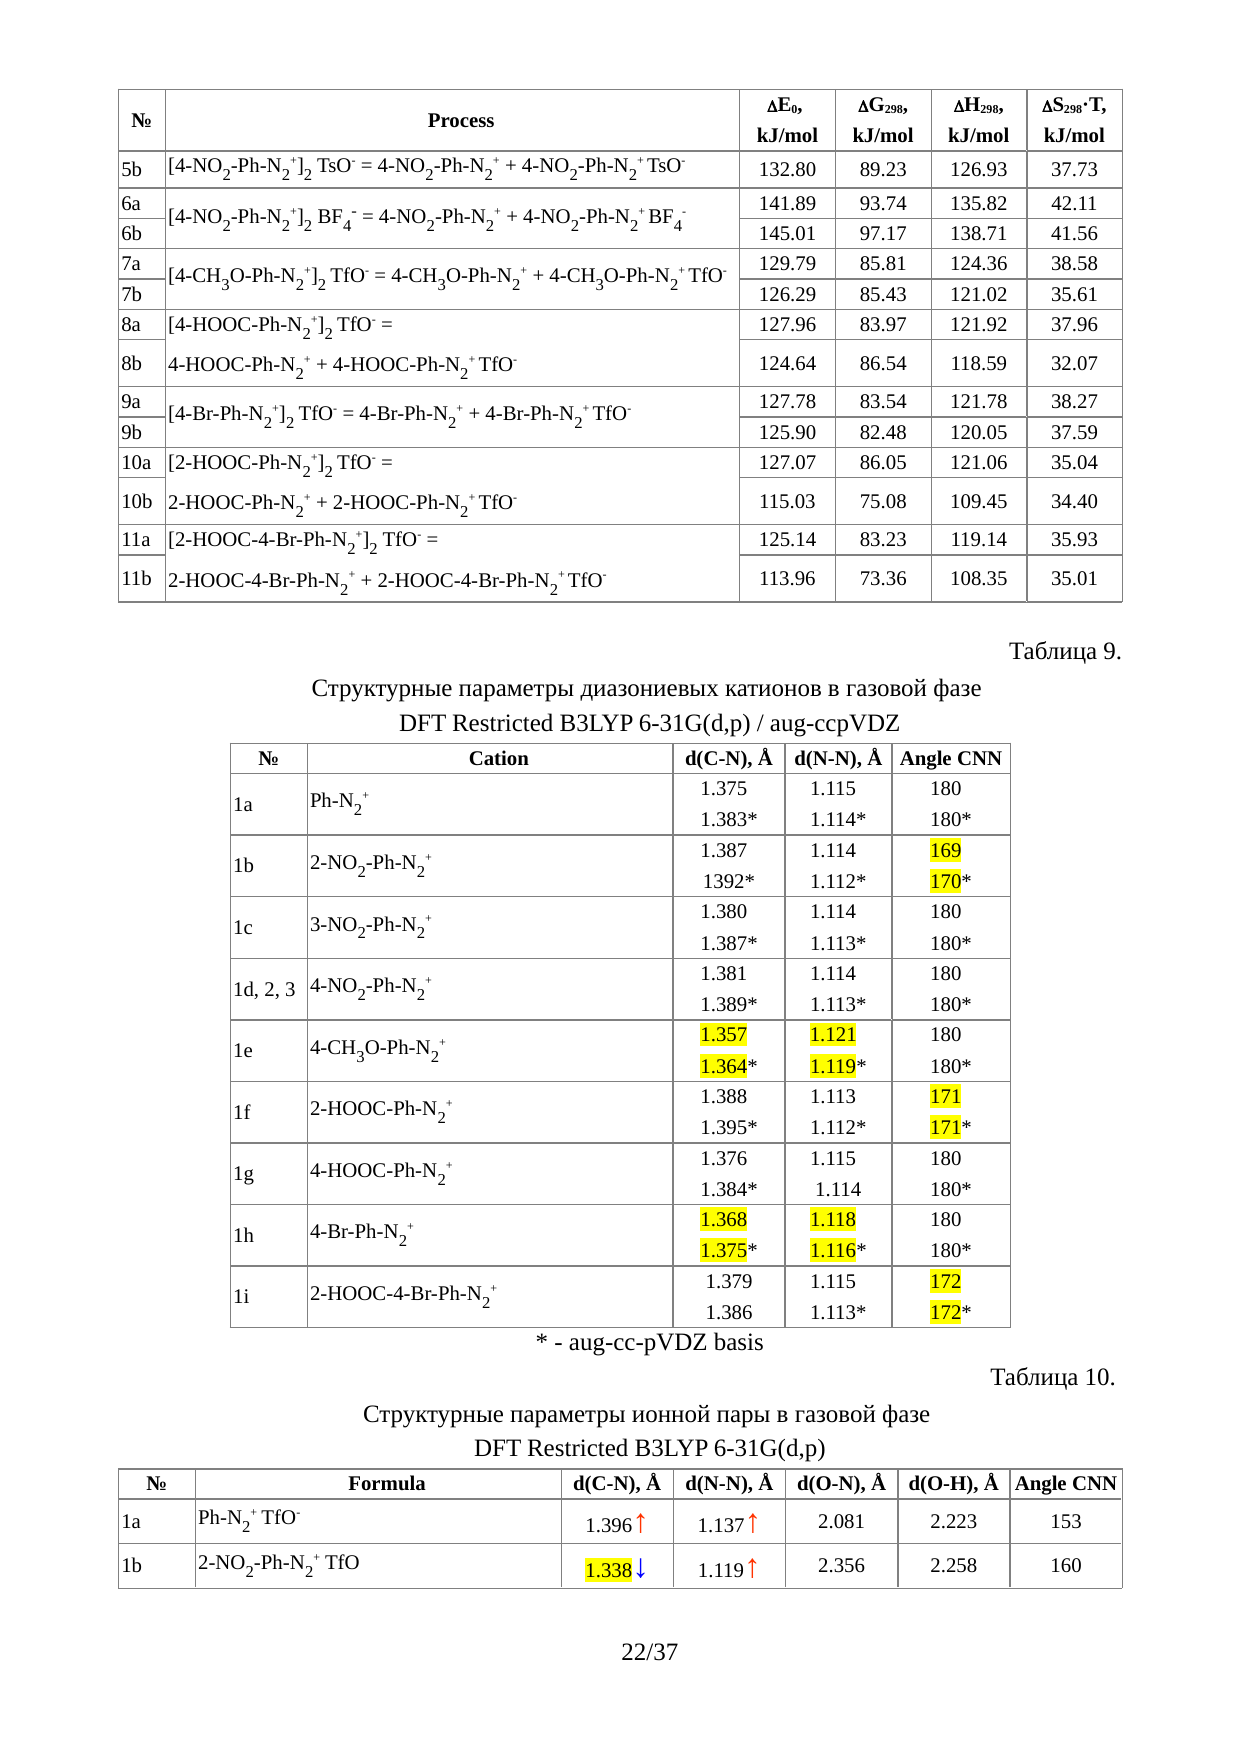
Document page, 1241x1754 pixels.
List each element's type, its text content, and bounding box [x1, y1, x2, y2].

table_header d(N-N), Å [786, 744, 891, 773]
table_header d(O-H), Å [899, 1470, 1009, 1498]
table_header Formula [196, 1470, 561, 1498]
table_cell 145.01 [740, 219, 835, 248]
table_cell 108.35 [932, 556, 1026, 601]
table_cell 125.14 [740, 525, 835, 554]
table_cell 180 180* [893, 959, 1010, 1019]
table_cell 2-NO2-Ph-N2+ TfO [196, 1544, 561, 1587]
table_cell 4-Br-Ph-N2+ [308, 1205, 672, 1265]
table_cell 32.07 [1028, 340, 1122, 386]
table_cell 1.118 1.116* [786, 1205, 891, 1265]
table_cell 37.73 [1028, 152, 1122, 187]
table_cell 1e [231, 1021, 307, 1081]
table_cell 141.89 [740, 189, 835, 218]
table_cell 9a [119, 387, 165, 416]
table_cell 1.115 1.114 [786, 1144, 891, 1204]
table_cell 1a [119, 1500, 195, 1543]
table_header Angle CNN [893, 744, 1010, 773]
table_cell 1.119↑ [674, 1544, 785, 1587]
table_cell 169 170* [893, 836, 1010, 896]
table_cell 1.379 1.386 [674, 1267, 784, 1327]
table_cell 37.59 [1028, 418, 1122, 447]
table_header d(C-N), Å [674, 744, 784, 773]
table_cell 86.54 [836, 340, 931, 386]
table_cell 35.61 [1028, 280, 1122, 308]
table_cell 73.36 [836, 556, 931, 601]
table_cell 121.06 [932, 448, 1026, 477]
table_cell 93.74 [836, 189, 931, 218]
table_cell 4-CH3O-Ph-N2+ [308, 1021, 672, 1081]
table_cell 1.388 1.395* [674, 1082, 784, 1142]
table_cell 118.59 [932, 340, 1026, 386]
table_cell 1i [231, 1267, 307, 1327]
table_cell 109.45 [932, 478, 1026, 524]
table_cell 1.396↑ [562, 1500, 673, 1543]
table_cell 1.380 1.387* [674, 897, 784, 957]
table_cell 6a [119, 189, 165, 218]
table_cell Ph-N2+ [308, 774, 672, 834]
table_cell 4-NO2-Ph-N2+ [308, 959, 672, 1019]
table_cell 35.01 [1028, 556, 1122, 601]
table_cell 2-HOOC-4-Br-Ph-N2+ [308, 1267, 672, 1327]
table_cell 97.17 [836, 219, 931, 248]
table_cell 2-NO2-Ph-N2+ [308, 836, 672, 896]
table_cell 127.78 [740, 387, 835, 416]
table_cell 180 180* [893, 774, 1010, 834]
table_header d(C-N), Å [562, 1470, 673, 1498]
table_header № [231, 744, 307, 773]
table_cell 119.14 [932, 525, 1026, 554]
table_header d(O-N), Å [786, 1470, 897, 1498]
table_cell 135.82 [932, 189, 1026, 218]
table_cell 34.40 [1028, 478, 1122, 524]
table_cell 1d, 2, 3 [231, 959, 307, 1019]
table_header Angle CNN [1011, 1470, 1122, 1498]
table_cell [4-NO2-Ph-N2+]2 BF4- = 4-NO2-Ph-N2+ + 4-NO2-Ph-N2+ BF4- [166, 189, 739, 248]
table_cell 171 171* [893, 1082, 1010, 1142]
table_cell 10b [119, 478, 165, 524]
table_cell 138.71 [932, 219, 1026, 248]
table_cell 1.368 1.375* [674, 1205, 784, 1265]
table_cell 83.97 [836, 310, 931, 339]
table_cell 1.114 1.113* [786, 897, 891, 957]
table_cell 8a [119, 310, 165, 339]
table_cell [4-NO2-Ph-N2+]2 TsO- = 4-NO2-Ph-N2+ + 4-NO2-Ph-N2+ TsO- [166, 152, 739, 187]
table_cell 1.137↑ [674, 1500, 785, 1543]
table_cell 1.357 1.364* [674, 1021, 784, 1081]
table_cell 126.29 [740, 280, 835, 308]
table_header DG298, kJ/mol [836, 90, 931, 150]
table_cell 124.36 [932, 249, 1026, 278]
table_cell 1b [119, 1544, 195, 1587]
table_cell 35.04 [1028, 448, 1122, 477]
table_cell 89.23 [836, 152, 931, 187]
table_cell 3-NO2-Ph-N2+ [308, 897, 672, 957]
table_cell 126.93 [932, 152, 1026, 187]
table_cell 180 180* [893, 897, 1010, 957]
table_cell 2-HOOC-Ph-N2+ [308, 1082, 672, 1142]
table_cell 1.387 1392* [674, 836, 784, 896]
table_cell 1.121 1.119* [786, 1021, 891, 1081]
table_cell 124.64 [740, 340, 835, 386]
text DFT Restricted B3LYP 6-31G(d,p) [118, 1433, 1122, 1462]
table_cell 42.11 [1028, 189, 1122, 218]
table_cell [4-Br-Ph-N2+]2 TfO- = 4-Br-Ph-N2+ + 4-Br-Ph-N2+ TfO- [166, 387, 739, 447]
text Таблица 9. [118, 636, 1122, 665]
table_cell 4-HOOC-Ph-N2+ [308, 1144, 672, 1204]
table_cell 11a [119, 525, 165, 554]
table_cell 38.58 [1028, 249, 1122, 278]
table_cell 85.43 [836, 280, 931, 308]
table_cell 86.05 [836, 448, 931, 477]
table_cell 120.05 [932, 418, 1026, 447]
table_cell 160 [1011, 1543, 1122, 1587]
text Структурные параметры ионной пары в газовой фазе [118, 1399, 1122, 1428]
table_cell 1.381 1.389* [674, 959, 784, 1019]
table_cell 1g [231, 1144, 307, 1204]
table_cell 121.92 [932, 310, 1026, 339]
table_cell 1.376 1.384* [674, 1144, 784, 1204]
table_cell Ph-N2+ TfO- [196, 1500, 561, 1543]
table_header Cation [308, 744, 672, 773]
table_header № [119, 90, 165, 150]
table_cell 1.375 1.383* [674, 774, 784, 834]
text Структурные параметры диазониевых катионов в газовой фазе [118, 673, 1122, 702]
table_cell 41.56 [1028, 219, 1122, 248]
table_cell 129.79 [740, 249, 835, 278]
table_cell [2-HOOC-4-Br-Ph-N2+]2 TfO- = 2-HOOC-4-Br-Ph-N2+ + 2-HOOC-4-Br-Ph-N2+ TfO- [166, 525, 739, 601]
table_cell 82.48 [836, 418, 931, 447]
table_cell 2.223 [899, 1500, 1009, 1543]
text DFT Restricted B3LYP 6-31G(d,p) / aug-ccpVDZ [118, 708, 1122, 737]
table_cell 127.96 [740, 310, 835, 339]
table_cell 1.338↓ [562, 1544, 673, 1587]
table_cell 37.96 [1028, 310, 1122, 339]
table_cell 113.96 [740, 556, 835, 601]
table_cell 7a [119, 249, 165, 278]
table_cell 121.02 [932, 280, 1026, 308]
table_cell 1.114 1.112* [786, 836, 891, 896]
table_header Process [166, 90, 739, 150]
table_cell 2.081 [786, 1500, 897, 1543]
table_cell 180 180* [893, 1021, 1010, 1081]
table_cell [4-HOOC-Ph-N2+]2 TfO- = 4-HOOC-Ph-N2+ + 4-HOOC-Ph-N2+ TfO- [166, 310, 739, 386]
text Таблица 10. [118, 1362, 1122, 1391]
table_cell 7b [119, 280, 165, 308]
table_cell 125.90 [740, 418, 835, 447]
table_cell 83.54 [836, 387, 931, 416]
table_cell 2.258 [899, 1544, 1009, 1587]
table_cell 1.113 1.112* [786, 1082, 891, 1142]
table_cell 75.08 [836, 478, 931, 524]
table_cell 1c [231, 897, 307, 957]
table_cell 5b [119, 152, 165, 187]
table_cell 10a [119, 448, 165, 477]
table_cell 180 180* [893, 1144, 1010, 1204]
table_cell 153 [1011, 1498, 1122, 1543]
table_header № [119, 1470, 195, 1498]
table_cell 132.80 [740, 152, 835, 187]
table_cell 1a [231, 774, 307, 834]
table_cell 1b [231, 836, 307, 896]
table_cell 6b [119, 219, 165, 248]
table_cell [2-HOOC-Ph-N2+]2 TfO- = 2-HOOC-Ph-N2+ + 2-HOOC-Ph-N2+ TfO- [166, 448, 739, 524]
table_header DS298·T, kJ/mol [1028, 90, 1122, 150]
table_cell 35.93 [1028, 525, 1122, 554]
table_cell 1.114 1.113* [786, 959, 891, 1019]
table_cell 1h [231, 1205, 307, 1265]
table_cell 11b [119, 556, 165, 601]
table_cell 2.356 [786, 1544, 897, 1587]
table_cell 85.81 [836, 249, 931, 278]
table_cell 1.115 1.113* [786, 1267, 891, 1327]
table_cell 115.03 [740, 478, 835, 524]
text * - aug-cc-pVDZ basis [118, 1327, 1122, 1356]
table_cell 9b [119, 418, 165, 447]
table_cell 83.23 [836, 525, 931, 554]
table_cell 1.115 1.114* [786, 774, 891, 834]
table_cell 8b [119, 340, 165, 386]
table_cell 121.78 [932, 387, 1026, 416]
table_cell 127.07 [740, 448, 835, 477]
table_cell 1f [231, 1082, 307, 1142]
table_cell 180 180* [893, 1205, 1010, 1265]
table_cell 38.27 [1028, 387, 1122, 416]
table_cell [4-CH3O-Ph-N2+]2 TfO- = 4-CH3O-Ph-N2+ + 4-CH3O-Ph-N2+ TfO- [166, 249, 739, 308]
table_header DH298, kJ/mol [932, 90, 1026, 150]
table_header DE0, kJ/mol [740, 90, 835, 150]
table_header d(N-N), Å [674, 1470, 785, 1498]
table_cell 172 172* [893, 1267, 1010, 1327]
